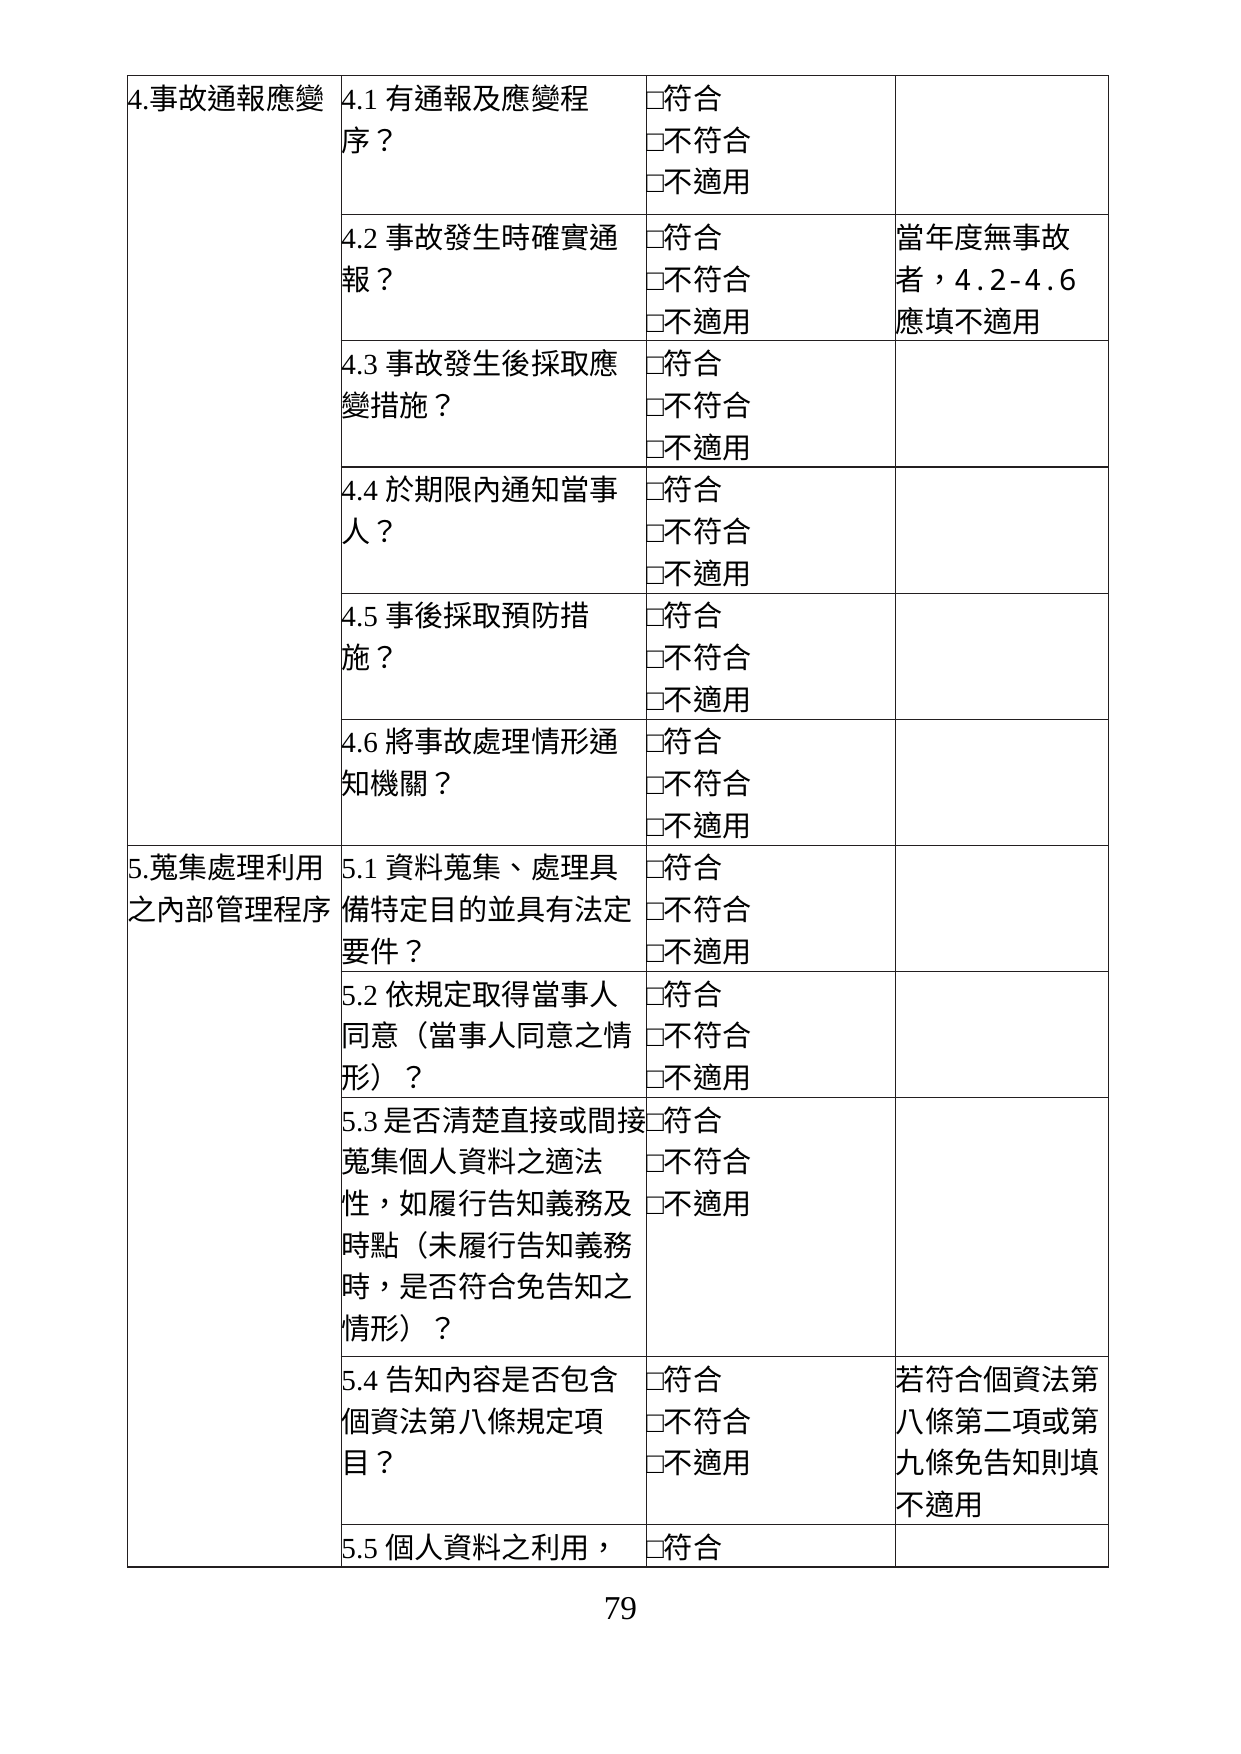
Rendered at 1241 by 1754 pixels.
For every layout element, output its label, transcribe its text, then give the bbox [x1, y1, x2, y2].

table_cell 5.4 告知內容是否包含個資法第八條規定項目？ [342, 1357, 646, 1524]
table_cell 4.4 於期限內通知當事人？ [342, 468, 646, 592]
table_cell □符合 □不符合 □不適用 [647, 1357, 895, 1524]
table_cell 4.2 事故發生時確實通報？ [342, 215, 646, 340]
table_cell 5.3是否清楚直接或間接蒐集個人資料之適法性，如履行告知義務及時點（未履行告知義務時，是否符合免告知之情形）？ [342, 1098, 646, 1356]
table_cell 若符合個資法第八條第二項或第九條免告知則填不適用 [896, 1357, 1108, 1524]
table_cell 4.事故通報應變 [128, 76, 341, 844]
table_cell □符合 □不符合 □不適用 [647, 846, 895, 971]
table_cell 5.5 個人資料之利用， [342, 1525, 646, 1566]
table_cell □符合 □不符合 □不適用 [647, 468, 895, 592]
table_cell 5.2 依規定取得當事人同意（當事人同意之情形）？ [342, 972, 646, 1097]
table_cell [896, 341, 1108, 466]
table_cell [896, 1525, 1108, 1566]
table_cell □符合 □不符合 □不適用 [647, 972, 895, 1097]
table_cell □符合 □不符合 □不適用 [647, 341, 895, 466]
table_cell [896, 76, 1108, 214]
table_cell 4.5 事後採取預防措施？ [342, 594, 646, 718]
table_cell 5.蒐集處理利用之內部管理程序 [128, 846, 341, 1566]
table_cell □符合 □不符合 □不適用 [647, 594, 895, 718]
table_cell [896, 846, 1108, 971]
table_cell 4.1 有通報及應變程序？ [342, 76, 646, 214]
table_cell [896, 594, 1108, 718]
table_cell 5.1 資料蒐集、處理具備特定目的並具有法定要件？ [342, 846, 646, 971]
table_cell [896, 720, 1108, 844]
table_cell □符合 □不符合 □不適用 [647, 720, 895, 844]
table_cell [896, 1098, 1108, 1356]
table_cell □符合 □不符合 □不適用 [647, 76, 895, 214]
table_cell 當年度無事故者，4.2-4.6應填不適用 [896, 215, 1108, 340]
table_cell [896, 468, 1108, 592]
table_cell 4.6 將事故處理情形通知機關？ [342, 720, 646, 844]
table_cell □符合 □不符合 □不適用 [647, 215, 895, 340]
table_cell 4.3 事故發生後採取應變措施？ [342, 341, 646, 466]
table_cell [896, 972, 1108, 1097]
table_cell □符合 [647, 1525, 895, 1566]
table_cell □符合 □不符合 □不適用 [647, 1098, 895, 1356]
